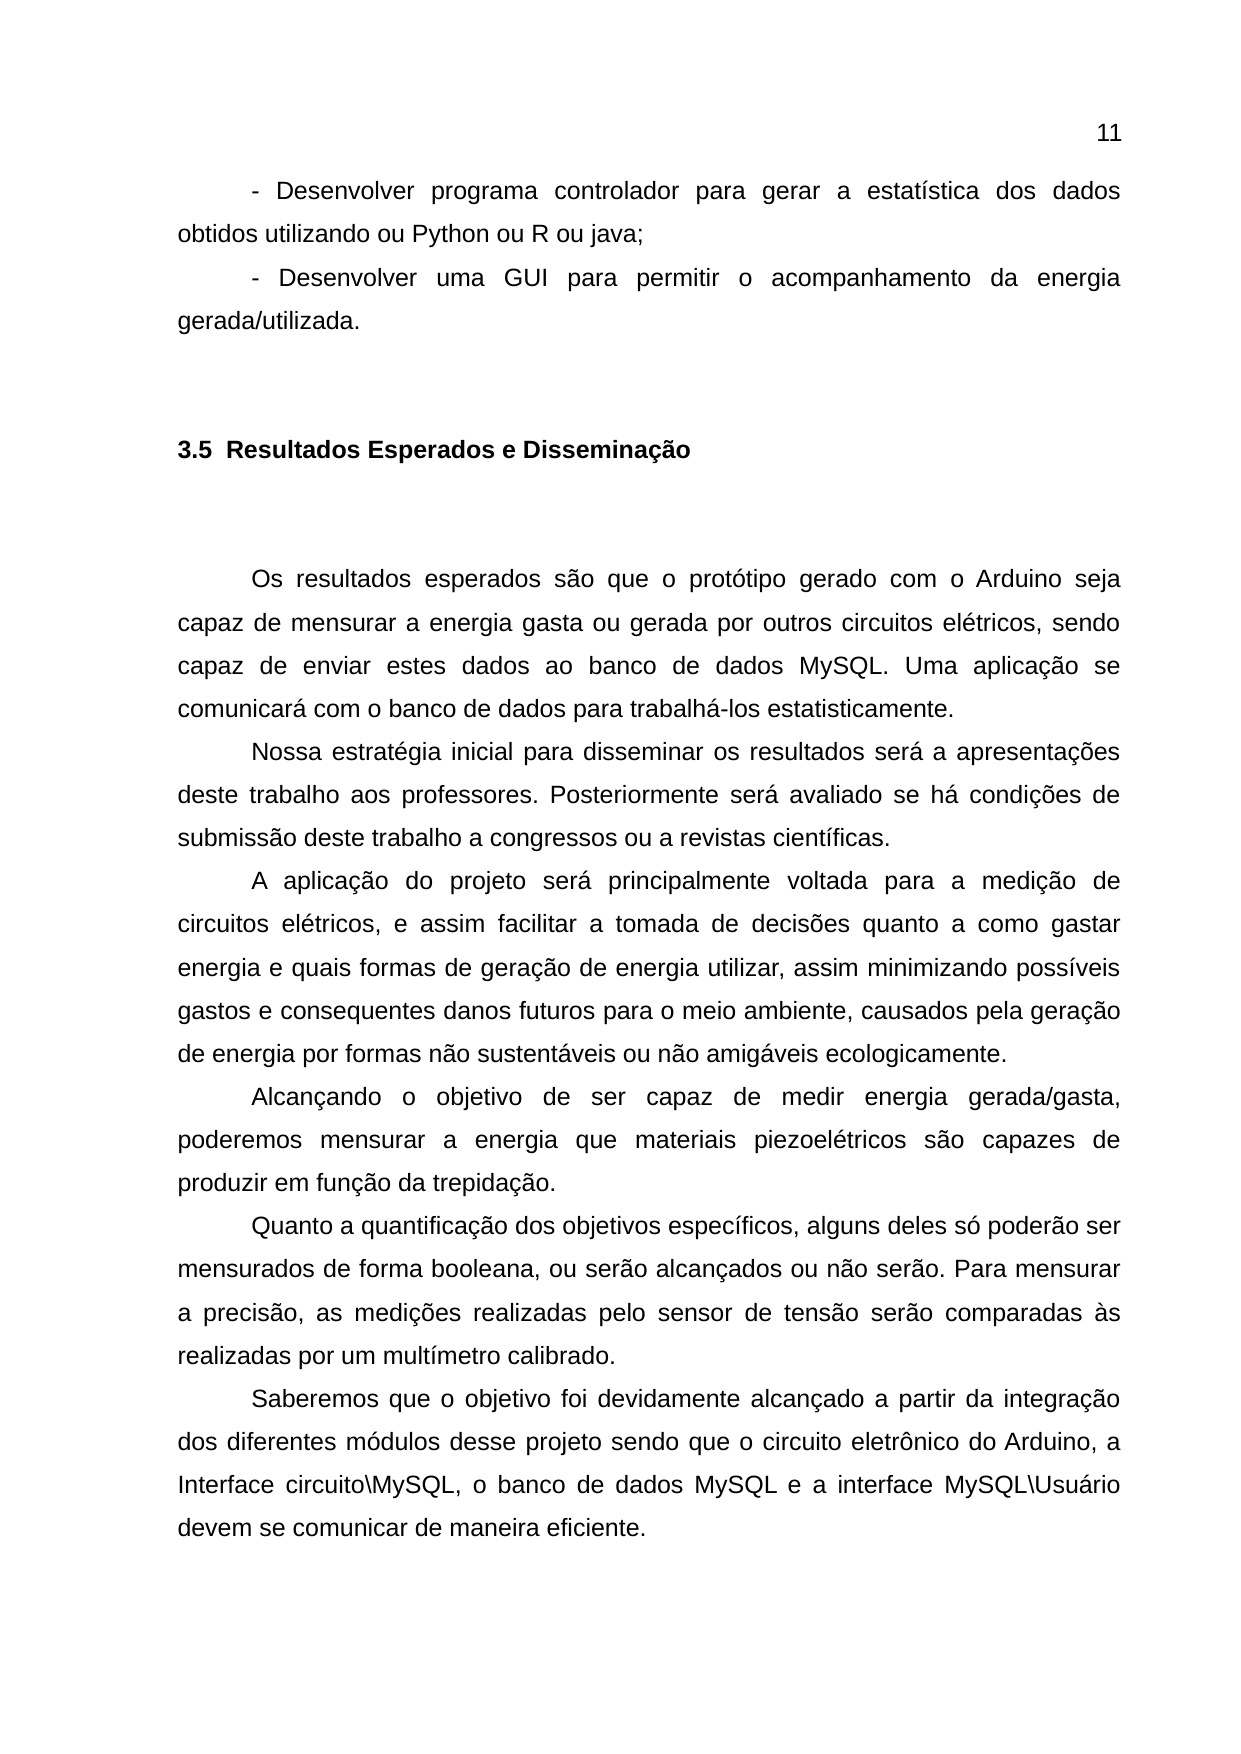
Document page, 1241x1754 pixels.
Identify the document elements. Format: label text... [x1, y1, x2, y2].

text - Desenvolver programa controlador para gerar a estatística dos dados obtidos utilizando ou Python ou R ou java; [177, 176, 1122, 248]
text Alcançando o objetivo de ser capaz de medir energia gerada/gasta, poderemos mensurar a energia que materiais piezoelétricos são capazes de produzir em função da trepidação. [177, 1082, 1122, 1197]
text A aplicação do projeto será principalmente voltada para a medição de circuitos elétricos, e assim facilitar a tomada de decisões quanto a como gastar energia e quais formas de geração de energia utilizar, assim minimizando possíveis gastos e consequentes danos futuros para o meio ambiente, causados pela geração de energia por formas não sustentáveis ou não amigáveis ecologicamente. [177, 866, 1122, 1068]
text Quanto a quantificação dos objetivos específicos, alguns deles só poderão ser mensurados de forma booleana, ou serão alcançados ou não serão. Para mensurar a precisão, as medições realizadas pelo sensor de tensão serão comparadas às realizadas por um multímetro calibrado. [177, 1211, 1122, 1369]
text - Desenvolver uma GUI para permitir o acompanhamento da energia gerada/utilizada. [177, 263, 1122, 334]
text Saberemos que o objetivo foi devidamente alcançado a partir da integração dos diferentes módulos desse projeto sendo que o circuito eletrônico do Arduino, a Interface circuito\MySQL, o banco de dados MySQL e a interface MySQL\Usuário devem se comunicar de maneira eficiente. [177, 1384, 1122, 1542]
subtitle Resultados Esperados e Disseminação [177, 435, 1122, 464]
text Os resultados esperados são que o protótipo gerado com o Arduino seja capaz de mensurar a energia gasta ou gerada por outros circuitos elétricos, sendo capaz de enviar estes dados ao banco de dados MySQL. Uma aplicação se comunicará com o banco de dados para trabalhá-los estatisticamente. [177, 564, 1122, 723]
text Nossa estratégia inicial para disseminar os resultados será a apresentações deste trabalho aos professores. Posteriormente será avaliado se há condições de submissão deste trabalho a congressos ou a revistas científicas. [177, 737, 1122, 852]
